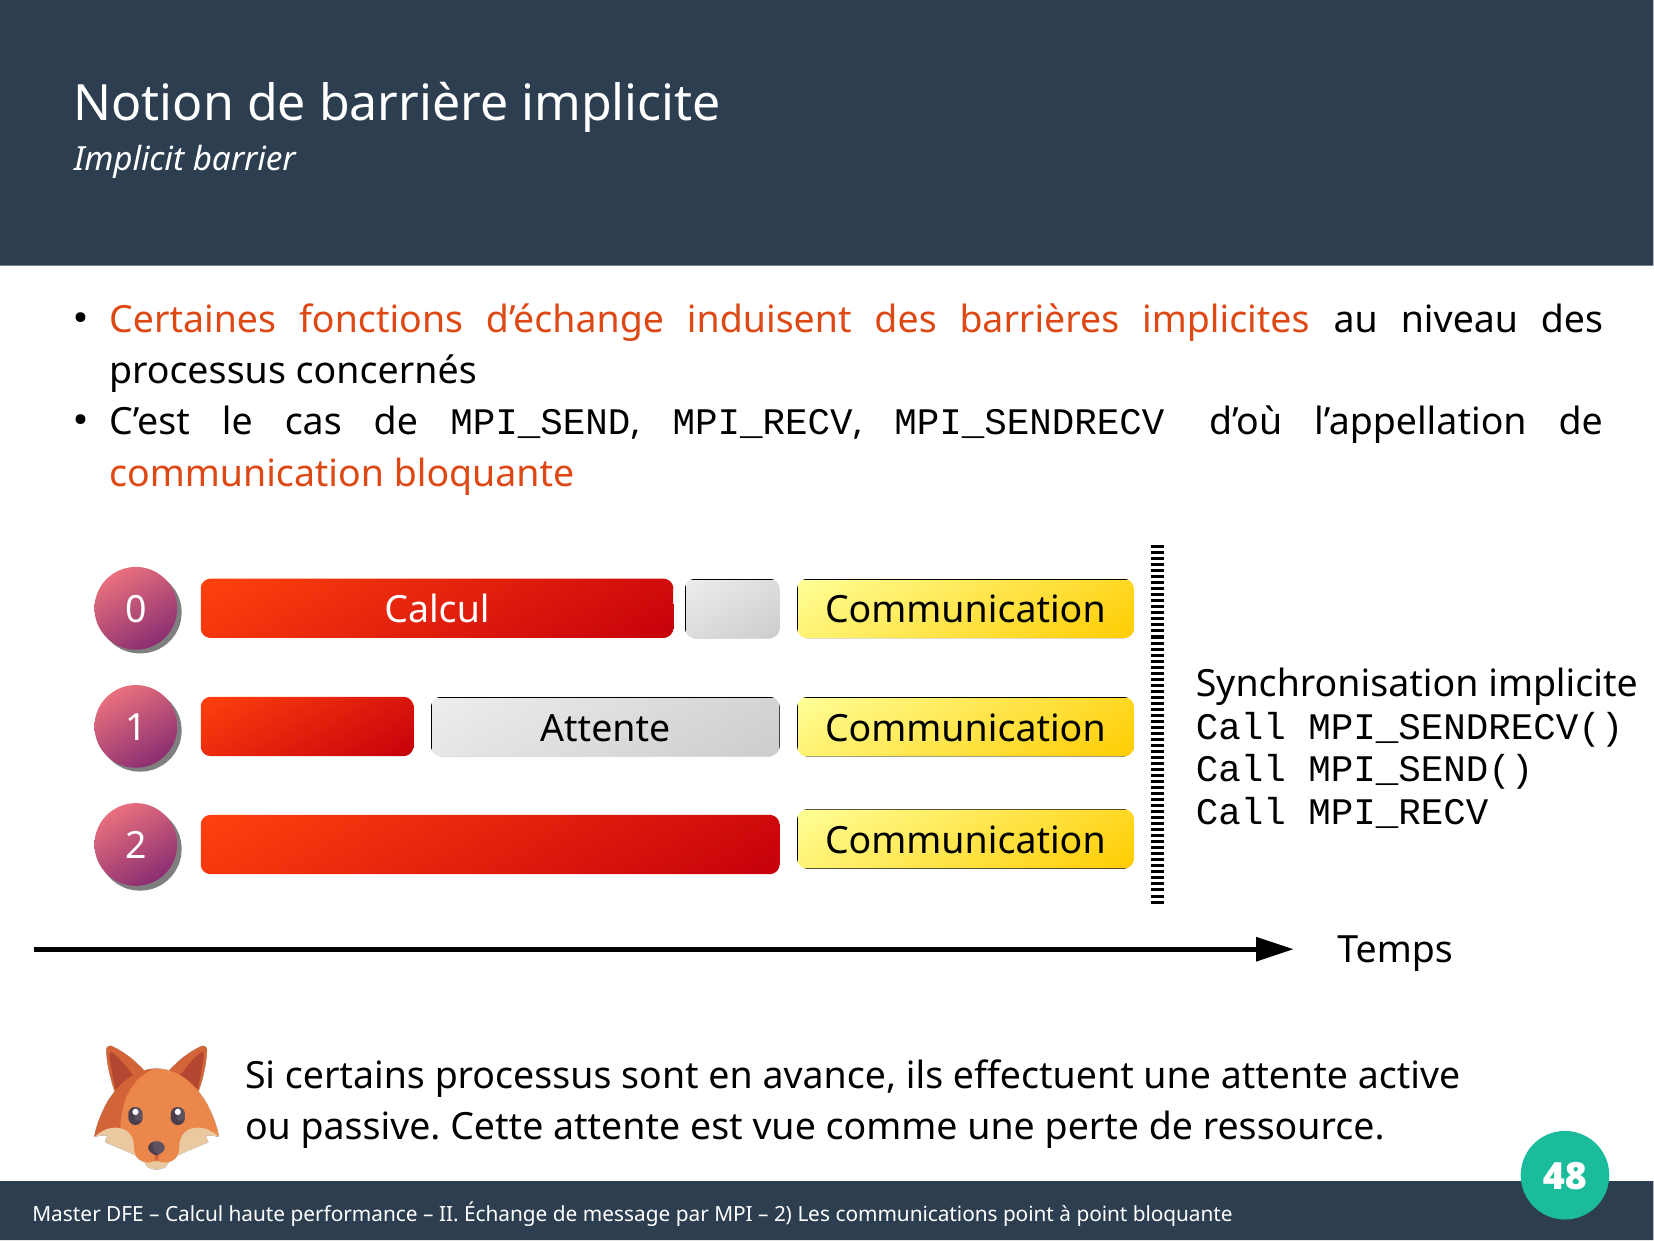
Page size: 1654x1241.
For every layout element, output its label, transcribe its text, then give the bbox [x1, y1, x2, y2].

text_box [685, 578, 780, 639]
text_box 2 [94, 803, 178, 886]
text_box Notion de barrière implicite Implicit barrier [59, 59, 1619, 256]
text_box Communication [797, 578, 1134, 639]
text_box Attente [431, 696, 780, 757]
text_box Si certains processus sont en avance, ils effectuent une attente active ou passive. Cette attente est vue comme une perte de ressource. [230, 1041, 1524, 1158]
text_box Temps [1322, 915, 1489, 981]
text_box [200, 814, 780, 875]
text_box Communication [797, 809, 1134, 869]
text_box 1 [94, 685, 178, 768]
text_box 0 [94, 566, 178, 650]
text_box [200, 696, 414, 757]
text_box Synchronisation implicite Call MPI_SENDRECV() Call MPI_SEND() Call MPI_RECV [1181, 649, 1654, 843]
text_box Certaines fonctions d’échange induisent des barrières implicites au niveau des processus concernés C’est le cas de MPI_SEND, MPI_RECV, MPI_SENDRECV d’où l’appellation de communication bloquante [59, 285, 1619, 547]
text_box Calcul [200, 578, 674, 638]
picture [94, 1045, 219, 1170]
text_box Master DFE – Calcul haute performance – II. Échange de message par MPI – 2) Les communications point à point bloquante [17, 1191, 1436, 1235]
text_box Communication [797, 697, 1134, 757]
